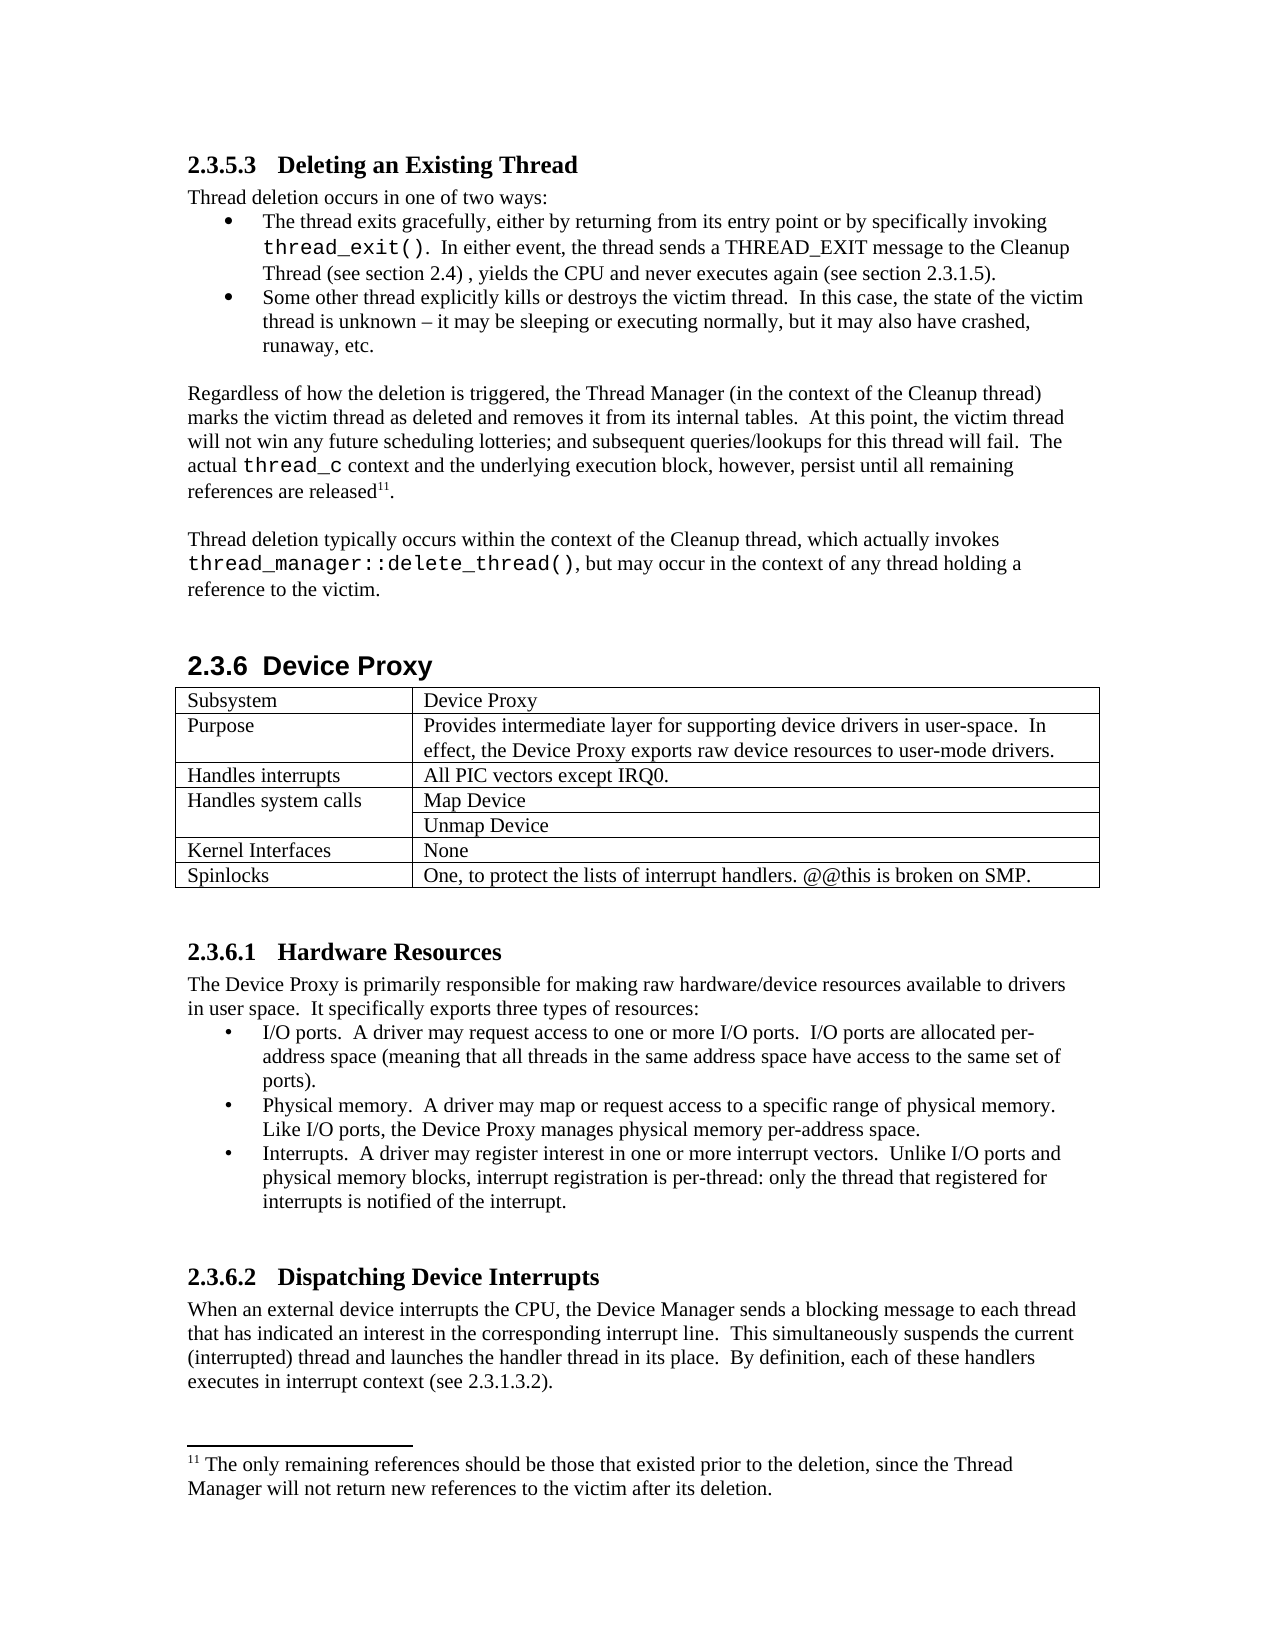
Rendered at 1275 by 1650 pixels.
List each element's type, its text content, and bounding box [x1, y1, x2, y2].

text Regardless of how the deletion is triggered, the Thread Manager (in the context of the Cleanup thread) marks the victim thread as deleted and removes it from its internal tables. At this point, the victim thread will not win any future scheduling lotteries; and subsequent queries/lookups for this thread will fail. The actual thread_c context and the underlying execution block, however, persist until all remaining references are released. [187, 381, 1087, 503]
table_cell Purpose [176, 714, 412, 762]
list The thread exits gracefully, either by returning from its entry point or by specifically invoking thread_exit(). In either event, the thread sends a THREAD_EXIT message to the Cleanup Thread (see section 2.4) , yields the CPU and never executes again (see section 2.3.1.5). [225, 209, 1087, 284]
table_cell Handles system calls [176, 788, 412, 837]
list I/O ports. A driver may request access to one or more I/O ports. I/O ports are allocated per-address space (meaning that all threads in the same address space have access to the same set of ports). [225, 1020, 1087, 1092]
text When an external device interrupts the CPU, the Device Manager sends a blocking message to each thread that has indicated an interest in the corresponding interrupt line. This simultaneously suspends the current (interrupted) thread and launches the handler thread in its place. By definition, each of these handlers executes in interrupt context (see 2.3.1.3.2). [187, 1297, 1087, 1393]
text Thread deletion occurs in one of two ways: [187, 185, 1087, 209]
table_cell Map Device [413, 788, 1099, 812]
table_cell Unmap Device [413, 813, 1099, 837]
list Interrupts. A driver may register interest in one or more interrupt vectors. Unlike I/O ports and physical memory blocks, interrupt registration is per-thread: only the thread that registered for interrupts is notified of the interrupt. [225, 1141, 1087, 1213]
text Thread deletion typically occurs within the context of the Cleanup thread, which actually invokes thread_manager::delete_thread(), but may occur in the context of any thread holding a reference to the victim. [187, 527, 1087, 601]
table_cell Kernel Interfaces [176, 838, 412, 862]
text The only remaining references should be those that existed prior to the deletion, since the Thread Manager will not return new references to the victim after its deletion. [187, 1452, 1087, 1500]
table_cell Spinlocks [176, 863, 412, 887]
list Some other thread explicitly kills or destroys the victim thread. In this case, the state of the victim thread is unknown – it may be sleeping or executing normally, but it may also have crashed, runaway, etc. [225, 284, 1087, 357]
subtitle Dispatching Device Interrupts [187, 1262, 1087, 1291]
table_header Subsystem [176, 688, 412, 712]
text The Device Proxy is primarily responsible for making raw hardware/device resources available to drivers in user space. It specifically exports three types of resources: [187, 972, 1087, 1020]
subtitle Deleting an Existing Thread [187, 150, 1087, 179]
list Physical memory. A driver may map or request access to a specific range of physical memory. Like I/O ports, the Device Proxy manages physical memory per-address space. [225, 1092, 1087, 1141]
subtitle Device Proxy [187, 650, 1087, 681]
table_cell Provides intermediate layer for supporting device drivers in user-space. In effect, the Device Proxy exports raw device resources to user-mode drivers. [413, 714, 1099, 762]
table_cell All PIC vectors except IRQ0. [413, 763, 1099, 787]
table_cell Handles interrupts [176, 763, 412, 787]
table_header Device Proxy [413, 688, 1099, 712]
table_cell None [413, 838, 1099, 862]
table_cell One, to protect the lists of interrupt handlers. @@this is broken on SMP. [413, 863, 1099, 887]
subtitle Hardware Resources [187, 937, 1087, 966]
